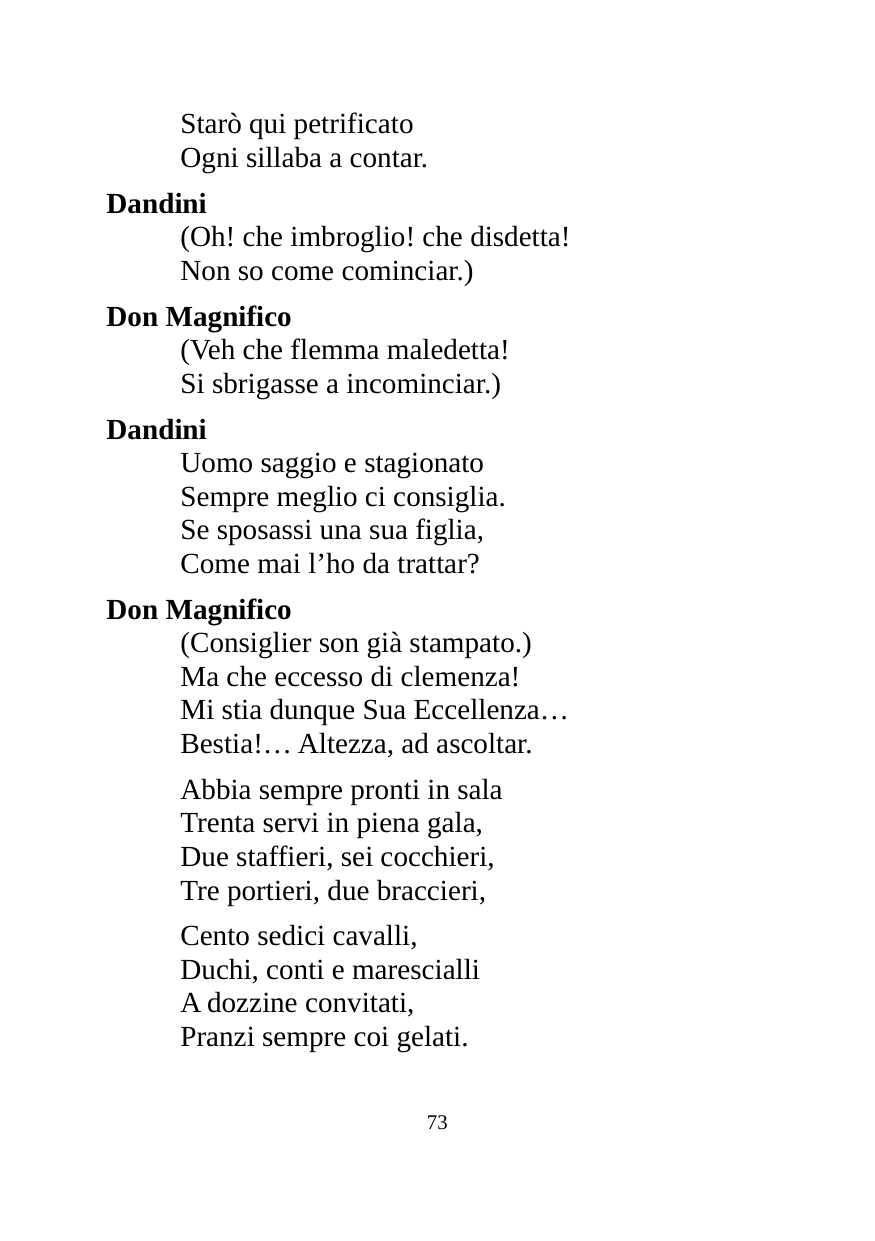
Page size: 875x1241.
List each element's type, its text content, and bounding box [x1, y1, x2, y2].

text Starò qui petrificato Ogni sillaba a contar. [180, 106, 768, 173]
text Uomo saggio e stagionato Sempre meglio ci consiglia. Se sposassi una sua figlia, Come mai l’ho da trattar? [180, 445, 768, 579]
text Don Magnifico [106, 592, 768, 625]
text Dandini [106, 412, 768, 445]
text Dandini [106, 186, 768, 219]
text Abbia sempre pronti in sala Trenta servi in piena gala, Due staffieri, sei cocchieri, Tre portieri, due braccieri, [180, 772, 768, 906]
text (Veh che flemma maledetta! Si sbrigasse a incominciar.) [180, 332, 768, 399]
text (Consiglier son già stampato.) Ma che eccesso di clemenza! Mi stia dunque Sua Eccellenza… Bestia!… Altezza, ad ascoltar. [180, 625, 768, 759]
text Cento sedici cavalli, Duchi, conti e marescialli A dozzine convitati, Pranzi sempre coi gelati. [180, 918, 768, 1053]
text Don Magnifico [106, 299, 768, 332]
text (Oh! che imbroglio! che disdetta! Non so come cominciar.) [180, 219, 768, 286]
